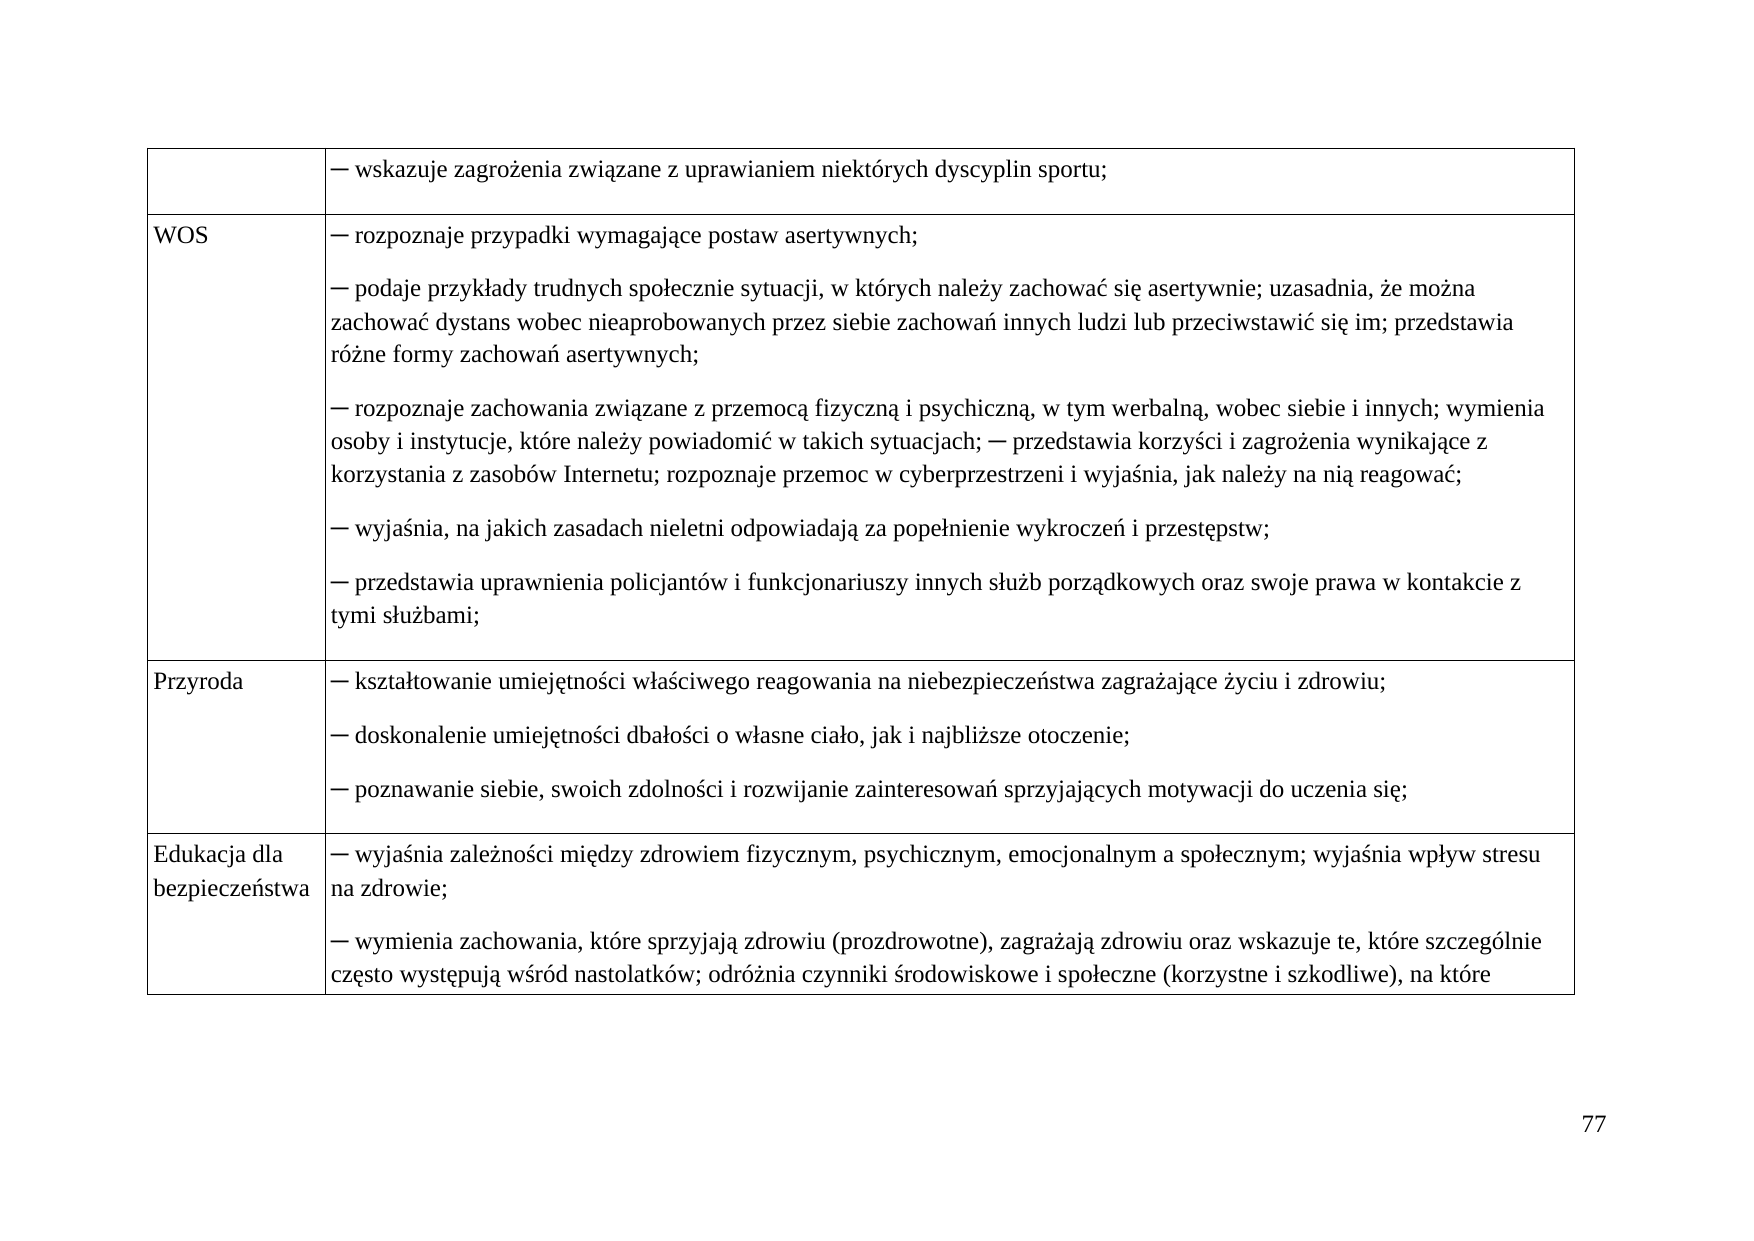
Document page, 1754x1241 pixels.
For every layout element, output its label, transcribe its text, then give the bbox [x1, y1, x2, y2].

table_cell Edukacja dla bezpieczeństwa [148, 834, 325, 994]
table_cell ─ rozpoznaje przypadki wymagające postaw asertywnych; ─ podaje przykłady trudnych społecznie sytuacji, w których należy zachować się asertywnie; uzasadnia, że można zachować dystans wobec nieaprobowanych przez siebie zachowań innych ludzi lub przeciwstawić się im; przedstawia różne formy zachowań asertywnych; ─ rozpoznaje zachowania związane z przemocą fizyczną i psychiczną, w tym werbalną, wobec siebie i innych; wymienia osoby i instytucje, które należy powiadomić w takich sytuacjach; ─ przedstawia korzyści i zagrożenia wynikające z korzystania z zasobów Internetu; rozpoznaje przemoc w cyberprzestrzeni i wyjaśnia, jak należy na nią reagować; ─ wyjaśnia, na jakich zasadach nieletni odpowiadają za popełnienie wykroczeń i przestępstw; ─ przedstawia uprawnienia policjantów i funkcjonariuszy innych służb porządkowych oraz swoje prawa w kontakcie z tymi służbami; [326, 215, 1574, 660]
table_cell [148, 149, 325, 213]
table_cell ─ kształtowanie umiejętności właściwego reagowania na niebezpieczeństwa zagrażające życiu i zdrowiu; ─ doskonalenie umiejętności dbałości o własne ciało, jak i najbliższe otoczenie; ─ poznawanie siebie, swoich zdolności i rozwijanie zainteresowań sprzyjających motywacji do uczenia się; [326, 661, 1574, 833]
table_cell ─ wskazuje zagrożenia związane z uprawianiem niektórych dyscyplin sportu; [326, 149, 1574, 213]
table_cell WOS [148, 215, 325, 660]
table_cell ─ wyjaśnia zależności między zdrowiem fizycznym, psychicznym, emocjonalnym a społecznym; wyjaśnia wpływ stresu na zdrowie; ─ wymienia zachowania, które sprzyjają zdrowiu (prozdrowotne), zagrażają zdrowiu oraz wskazuje te, które szczególnie często występują wśród nastolatków; odróżnia czynniki środowiskowe i społeczne (korzystne i szkodliwe), na które [326, 834, 1574, 994]
table_cell Przyroda [148, 661, 325, 833]
